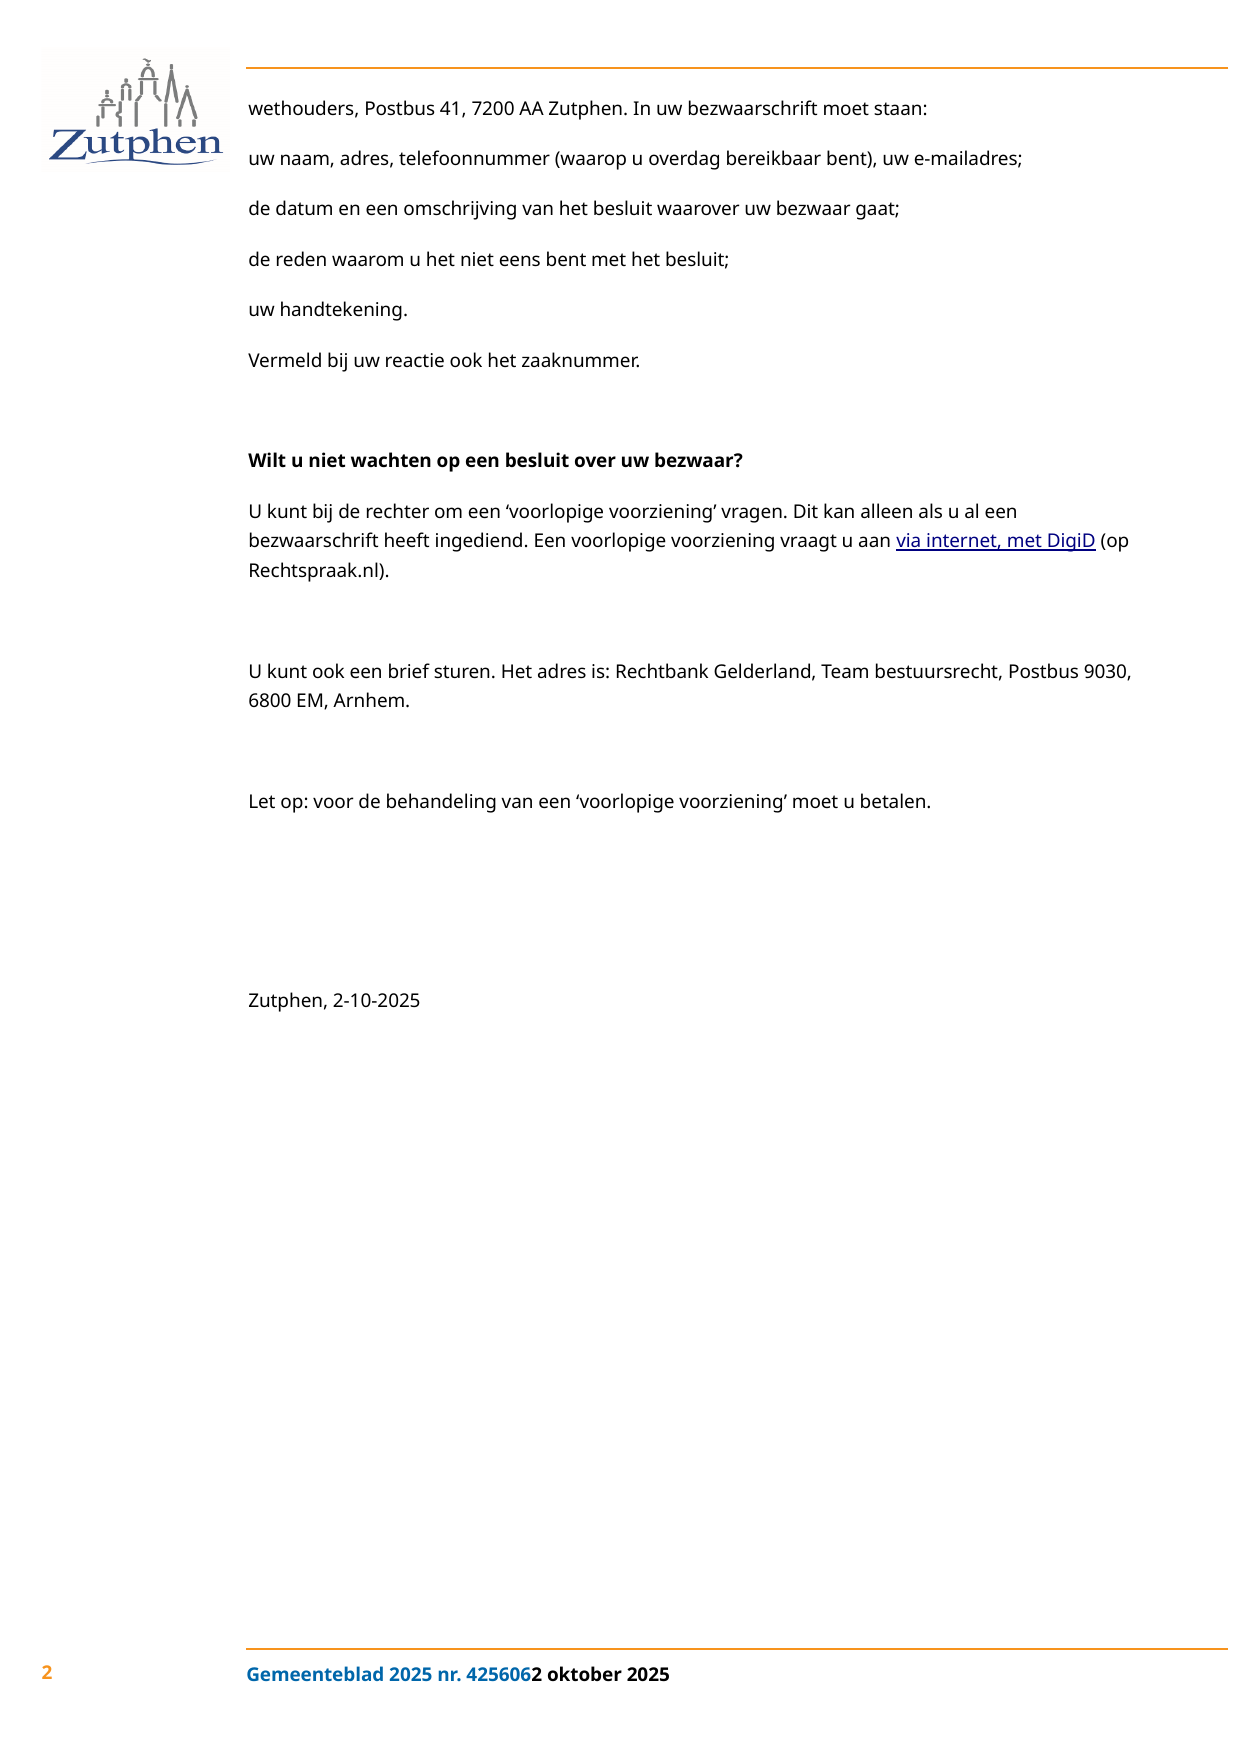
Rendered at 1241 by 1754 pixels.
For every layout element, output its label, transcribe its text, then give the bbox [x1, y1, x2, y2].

picture [41, 47, 231, 172]
text de datum en een omschrijving van het besluit waarover uw bezwaar gaat; [248, 196, 1152, 221]
text U kunt ook een brief sturen. Het adres is: Rechtbank Gelderland, Team bestuursrecht, Postbus 9030, 6800 EM, Arnhem. [248, 658, 1152, 713]
text wethouders, Postbus 41, 7200 AA Zutphen. In uw bezwaarschrift moet staan: [248, 95, 1152, 121]
text Vermeld bij uw reactie ook het zaaknummer. [248, 347, 1152, 373]
text Wilt u niet wachten op een besluit over uw bezwaar? [248, 448, 1152, 473]
text Let op: voor de behandeling van een ‘voorlopige voorziening’ moet u betalen. [248, 788, 1152, 814]
text de reden waarom u het niet eens bent met het besluit; [248, 246, 1152, 272]
text Zutphen, 2-10-2025 [248, 988, 1152, 1013]
text uw handtekening. [248, 296, 1152, 322]
text U kunt bij de rechter om een ‘voorlopige voorziening’ vragen. Dit kan alleen als u al een bezwaarschrift heeft ingediend. Een voorlopige voorziening vraagt u aan via internet, met DigiD (op Rechtspraak.nl). [248, 498, 1152, 583]
text uw naam, adres, telefoonnummer (waarop u overdag bereikbaar bent), uw e-mailadres; [248, 145, 1152, 171]
